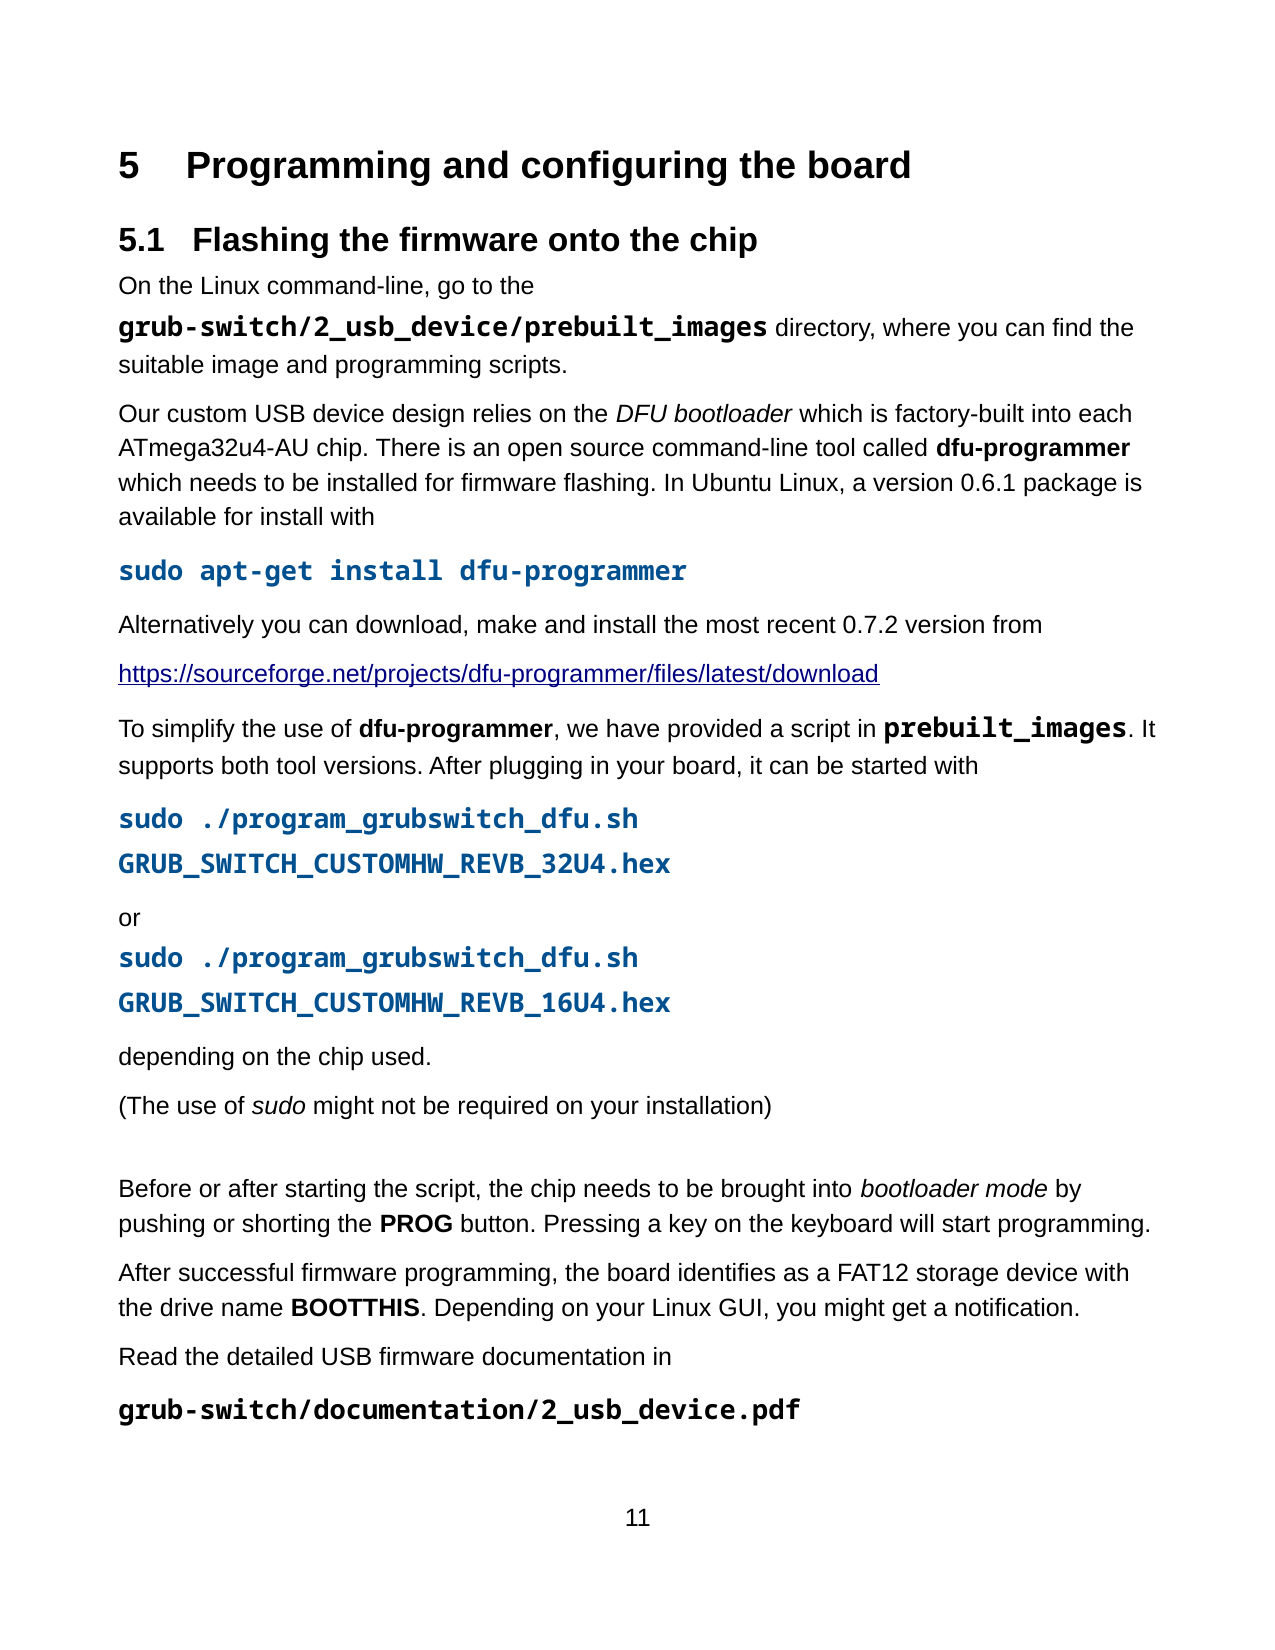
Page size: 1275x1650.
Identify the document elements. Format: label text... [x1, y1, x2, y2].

text (The use of sudo might not be required on your installation) [118, 1091, 1157, 1120]
text Before or after starting the script, the chip needs to be brought into bootloader mode by pushing or shorting the PROG button. Pressing a key on the keyboard will start programming. [118, 1140, 1157, 1238]
text sudo apt-get install dfu-programmer [118, 551, 1157, 588]
text After successful firmware programming, the board identifies as a FAT12 storage device with the drive name BOOTTHIS. Depending on your Linux GUI, you might get a notification. [118, 1258, 1157, 1321]
text Our custom USB device design relies on the DFU bootloader which is factory-built into each ATmega32u4-AU chip. There is an open source command-line tool called dfu-programmer which needs to be installed for firmware flashing. In Ubuntu Linux, a version 0.6.1 package is available for install with [118, 399, 1157, 531]
subtitle Programming and configuring the board [118, 143, 1157, 187]
text grub-switch/documentation/2_usb_device.pdf [118, 1391, 1157, 1427]
text Alternatively you can download, make and install the most recent 0.7.2 version from [118, 610, 1157, 639]
text sudo ./program_grubswitch_dfu.sh GRUB_SWITCH_CUSTOMHW_REVB_32U4.hex [118, 800, 1157, 881]
text or sudo ./program_grubswitch_dfu.sh GRUB_SWITCH_CUSTOMHW_REVB_16U4.hex [118, 903, 1157, 1020]
text depending on the chip used. [118, 1042, 1157, 1071]
text https://sourceforge.net/projects/dfu-programmer/files/latest/download [118, 659, 1157, 688]
text Read the detailed USB firmware documentation in [118, 1342, 1157, 1370]
text On the Linux command-line, go to the grub-switch/2_usb_device/prebuilt_images directory, where you can find the suitable image and programming scripts. [118, 271, 1157, 379]
text To simplify the use of dfu-programmer, we have provided a script in prebuilt_images. It supports both tool versions. After plugging in your board, it can be started with [118, 708, 1157, 780]
subtitle Flashing the firmware onto the chip [118, 220, 1157, 259]
